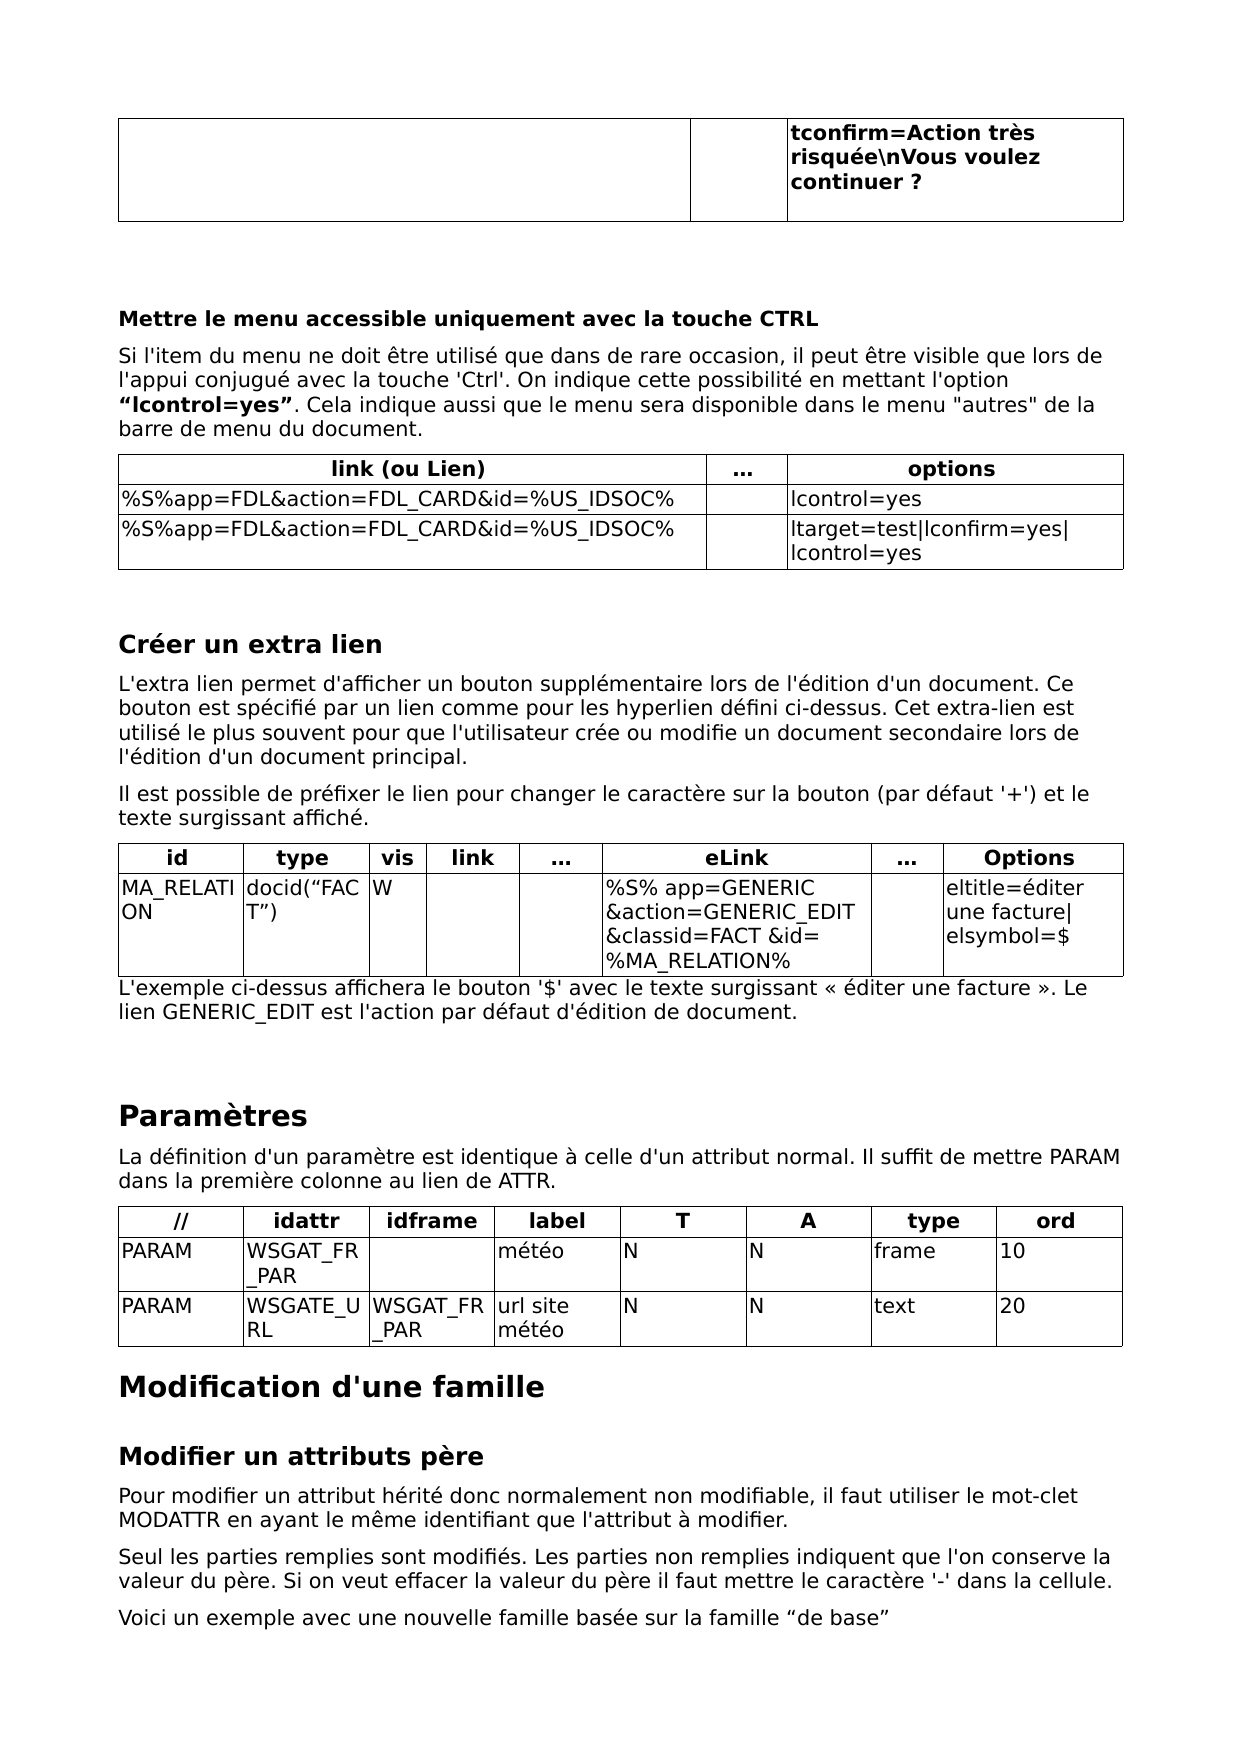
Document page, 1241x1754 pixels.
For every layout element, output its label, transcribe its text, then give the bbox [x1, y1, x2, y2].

table_header link [427, 844, 519, 873]
table_cell [691, 119, 787, 221]
table_cell W [370, 874, 426, 976]
table_cell N [621, 1292, 746, 1346]
table_cell 10 [997, 1238, 1122, 1291]
table_header vis [370, 844, 426, 873]
text Il est possible de préfixer le lien pour changer le caractère sur la bouton (par défaut '+') et le texte surgissant affiché. [118, 782, 1122, 830]
table_cell %S%app=FDL&action=FDL_CARD&id=%US_IDSOC% [119, 485, 706, 514]
text La définition d'un paramètre est identique à celle d'un attribut normal. Il suffit de mettre PARAM dans la première colonne au lien de ATTR. [118, 1145, 1122, 1194]
table_header link (ou Lien) [119, 455, 706, 484]
table_cell [119, 119, 690, 221]
table_cell url site météo [495, 1292, 620, 1346]
table_header eLink [603, 844, 871, 873]
table_header label [495, 1207, 620, 1237]
table_cell météo [495, 1238, 620, 1291]
table_cell WSGAT_FR_PAR [370, 1292, 494, 1346]
table_cell WSGATE_URL [244, 1292, 369, 1346]
table_cell %S% app=GENERIC &action=GENERIC_EDIT &classid=FACT &id=%MA_RELATION% [603, 874, 871, 976]
text Si l'item du menu ne doit être utilisé que dans de rare occasion, il peut être visible que lors de l'appui conjugué avec la touche 'Ctrl'. On indique cette possibilité en mettant l'option “lcontrol=yes”. Cela indique aussi que le menu sera disponible dans le menu "autres" de la barre de menu du document. [118, 344, 1122, 441]
table_cell 20 [997, 1292, 1122, 1346]
table_cell N [747, 1238, 871, 1291]
table_cell [707, 485, 787, 514]
table_cell frame [872, 1238, 996, 1291]
table_header T [621, 1207, 746, 1237]
subtitle Paramètres [118, 1099, 1122, 1133]
table_header … [872, 844, 943, 873]
table_cell ltarget=test|lconfirm=yes|lcontrol=yes [788, 515, 1123, 568]
table_cell docid(“FACT”) [244, 874, 369, 976]
table_header idframe [370, 1207, 494, 1237]
table_cell PARAM [119, 1292, 243, 1346]
table_header type [244, 844, 369, 873]
text Pour modifier un attribut hérité donc normalement non modifiable, il faut utiliser le mot-clet MODATTR en ayant le même identifiant que l'attribut à modifier. [118, 1484, 1122, 1532]
table_cell N [747, 1292, 871, 1346]
subtitle Modifier un attributs père [118, 1442, 1122, 1471]
table_header // [119, 1207, 243, 1237]
table_cell lcontrol=yes [788, 485, 1123, 514]
text Seul les parties remplies sont modifiés. Les parties non remplies indiquent que l'on conserve la valeur du père. Si on veut effacer la valeur du père il faut mettre le caractère '-' dans la cellule. [118, 1545, 1122, 1593]
table_cell [427, 874, 519, 976]
table_header options [788, 455, 1123, 484]
table_cell [707, 515, 787, 568]
table_cell WSGAT_FR_PAR [244, 1238, 369, 1291]
text L'exemple ci-dessus affichera le bouton '$' avec le texte surgissant « éditer une facture ». Le lien GENERIC_EDIT est l'action par défaut d'édition de document. [118, 977, 1122, 1024]
subtitle Créer un extra lien [118, 630, 1122, 659]
table_cell %S%app=FDL&action=FDL_CARD&id=%US_IDSOC% [119, 515, 706, 568]
table_header id [119, 844, 243, 873]
table_header idattr [244, 1207, 369, 1237]
table_cell text [872, 1292, 996, 1346]
text Voici un exemple avec une nouvelle famille basée sur la famille “de base” [118, 1606, 1122, 1630]
table_cell eltitle=éditer une facture|elsymbol=$ [944, 874, 1123, 976]
table_header Options [944, 844, 1123, 873]
subtitle Mettre le menu accessible uniquement avec la touche CTRL [118, 307, 1122, 332]
text L'extra lien permet d'afficher un bouton supplémentaire lors de l'édition d'un document. Ce bouton est spécifié par un lien comme pour les hyperlien défini ci-dessus. Cet extra-lien est utilisé le plus souvent pour que l'utilisateur crée ou modifie un document secondaire lors de l'édition d'un document principal. [118, 672, 1122, 769]
table_header … [707, 455, 787, 484]
table_cell MA_RELATION [119, 874, 243, 976]
table_header … [520, 844, 602, 873]
subtitle Modification d'une famille [118, 1371, 1122, 1404]
table_cell N [621, 1238, 746, 1291]
table_header A [747, 1207, 871, 1237]
table_header ord [997, 1207, 1122, 1237]
table_cell [872, 874, 943, 976]
table_cell [370, 1238, 494, 1291]
table_cell PARAM [119, 1238, 243, 1291]
table_cell tconfirm=Action très risquée\nVous voulez continuer ? [788, 119, 1123, 221]
table_cell [520, 874, 602, 976]
table_header type [872, 1207, 996, 1237]
